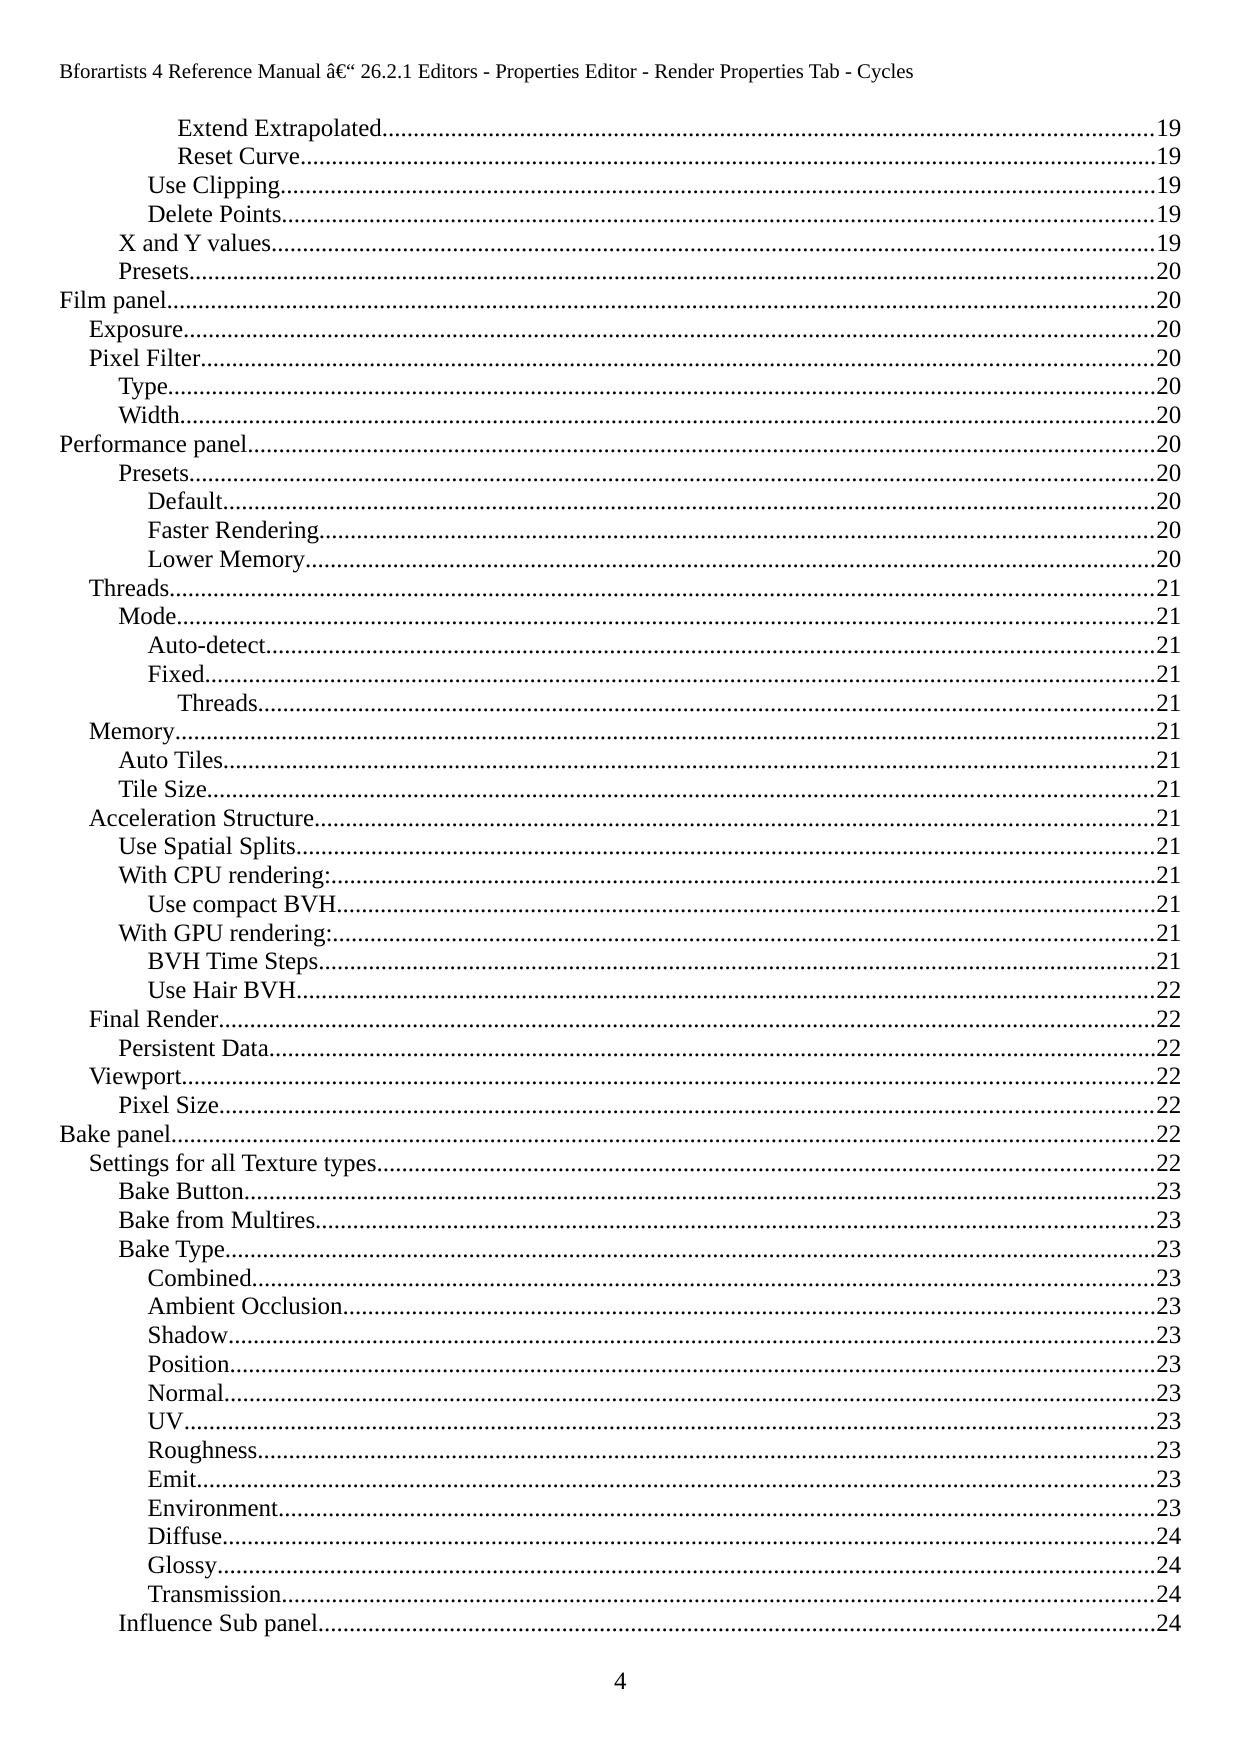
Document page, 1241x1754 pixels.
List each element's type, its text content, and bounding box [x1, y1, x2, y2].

text Normal 23 [147, 1378, 1181, 1406]
text Bake Button 23 [118, 1176, 1181, 1205]
text Transmission 24 [147, 1579, 1181, 1608]
text Exposure 20 [88, 314, 1181, 343]
text Combined 23 [147, 1263, 1181, 1291]
text Pixel Size 22 [118, 1090, 1181, 1119]
text Persistent Data 22 [118, 1033, 1181, 1061]
text Auto Tiles 21 [118, 745, 1181, 774]
text Extend Extrapolated 19 [177, 113, 1181, 141]
text Acceleration Structure 21 [88, 803, 1181, 831]
text With GPU rendering: 21 [118, 918, 1181, 946]
text Use compact BVH 21 [147, 889, 1181, 918]
text Settings for all Texture types 22 [88, 1148, 1181, 1176]
text Threads 21 [88, 573, 1181, 601]
text Film panel 20 [59, 285, 1181, 314]
text Tile Size 21 [118, 774, 1181, 803]
text Auto-detect 21 [147, 630, 1181, 659]
text Shadow 23 [147, 1320, 1181, 1349]
text Final Render 22 [88, 1004, 1181, 1033]
text Ambient Occlusion 23 [147, 1291, 1181, 1320]
text Threads 21 [177, 688, 1181, 716]
text Fixed 21 [147, 659, 1181, 688]
text Environment 23 [147, 1493, 1181, 1521]
text Roughness 23 [147, 1435, 1181, 1464]
text Use Spatial Splits 21 [118, 831, 1181, 860]
text Memory 21 [88, 716, 1181, 745]
text Reset Curve 19 [177, 141, 1181, 170]
text Use Clipping 19 [147, 170, 1181, 199]
text Use Hair BVH 22 [147, 975, 1181, 1004]
text Default 20 [147, 486, 1181, 515]
text Diffuse 24 [147, 1521, 1181, 1550]
text Faster Rendering 20 [147, 515, 1181, 544]
text X and Y values 19 [118, 228, 1181, 256]
text Viewport 22 [88, 1061, 1181, 1090]
text Performance panel 20 [59, 429, 1181, 458]
text Presets 20 [118, 458, 1181, 486]
text Bake from Multires 23 [118, 1205, 1181, 1234]
text Presets 20 [118, 256, 1181, 285]
text Emit 23 [147, 1464, 1181, 1493]
text With CPU rendering: 21 [118, 860, 1181, 889]
text Bake panel 22 [59, 1119, 1181, 1148]
text Type 20 [118, 371, 1181, 400]
text Mode 21 [118, 601, 1181, 630]
text Bake Type 23 [118, 1234, 1181, 1263]
text Lower Memory 20 [147, 544, 1181, 573]
text Pixel Filter 20 [88, 343, 1181, 371]
text Glossy 24 [147, 1550, 1181, 1579]
text UV 23 [147, 1406, 1181, 1435]
text Influence Sub panel 24 [118, 1608, 1181, 1636]
text Delete Points 19 [147, 199, 1181, 228]
text Position 23 [147, 1349, 1181, 1378]
text Width 20 [118, 400, 1181, 429]
text BVH Time Steps 21 [147, 946, 1181, 975]
